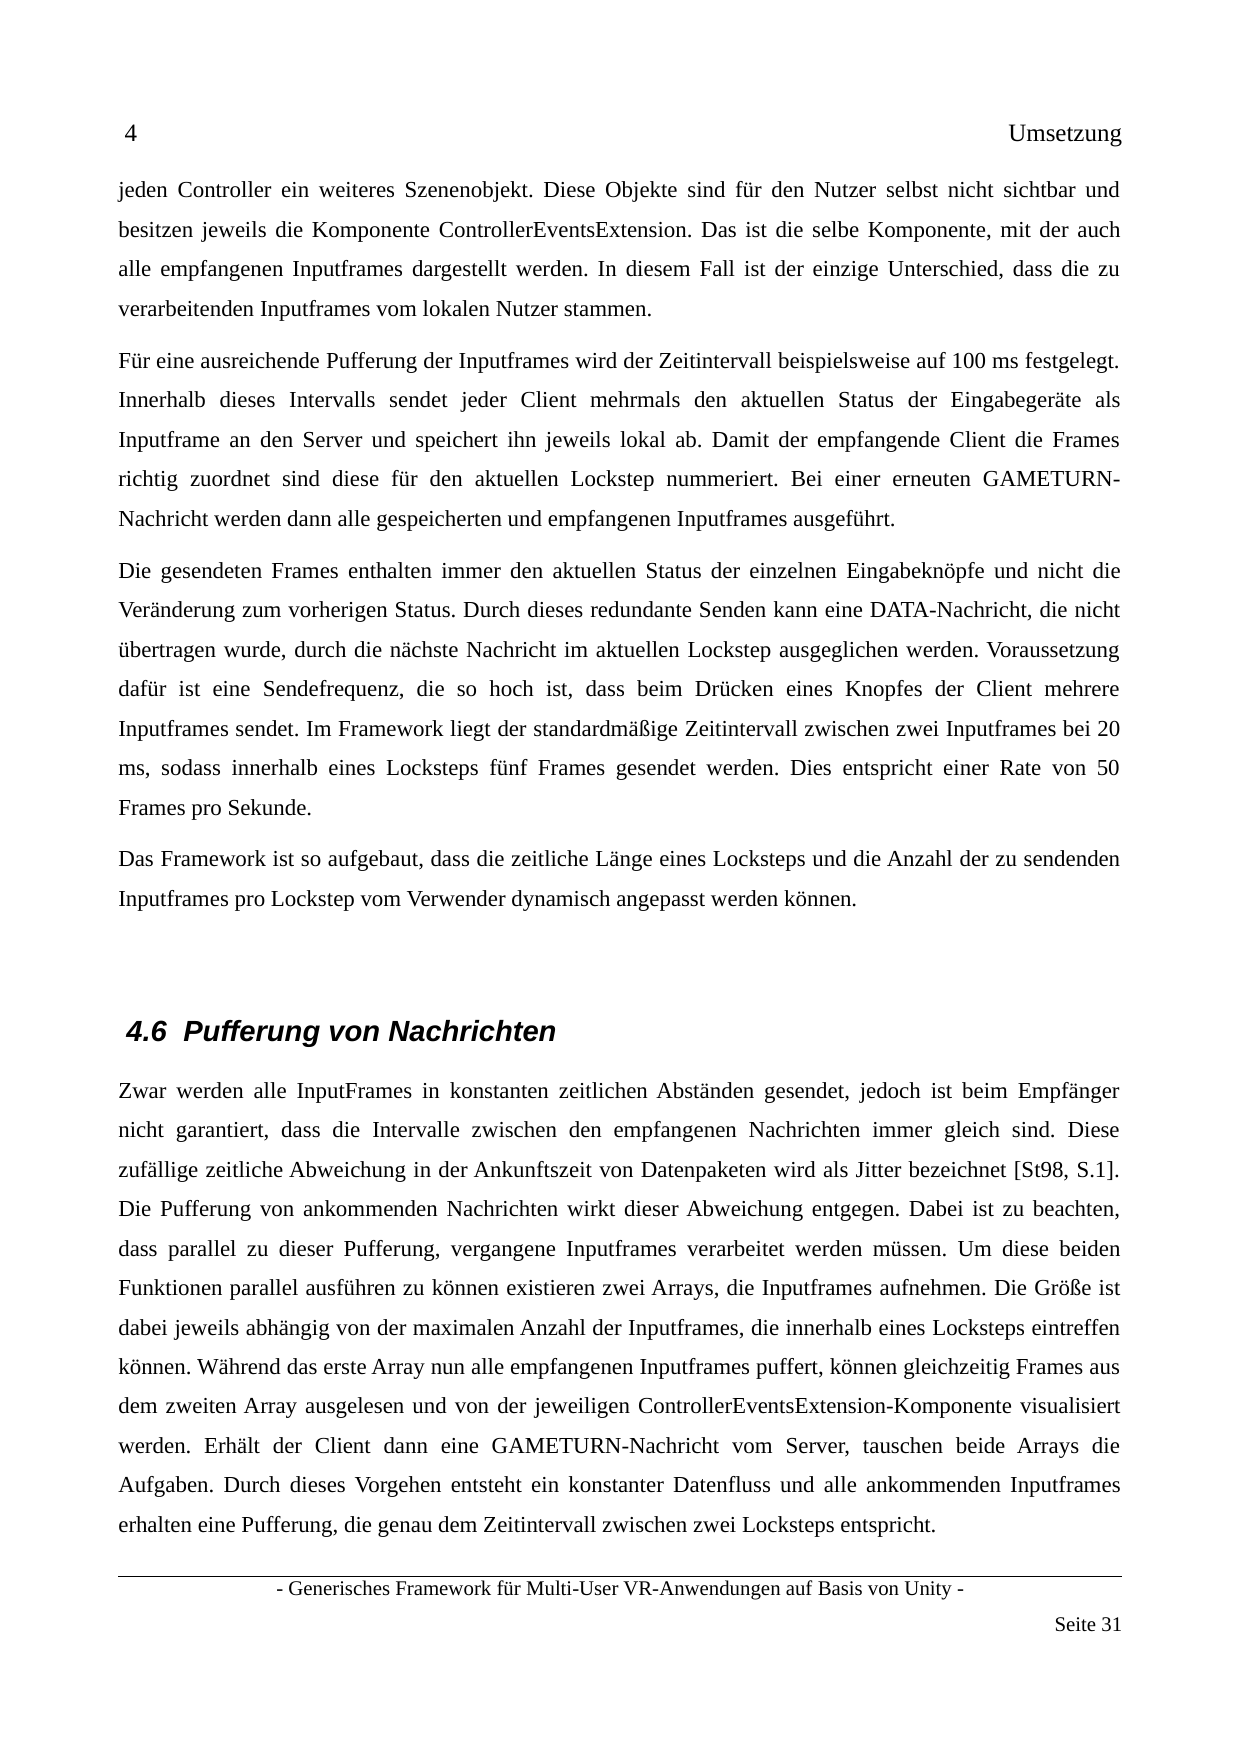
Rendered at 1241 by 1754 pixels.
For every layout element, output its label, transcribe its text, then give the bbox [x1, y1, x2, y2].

text Zwar werden alle InputFrames in konstanten zeitlichen Abständen gesendet, jedoch ist beim Empfänger nicht garantiert, dass die Intervalle zwischen den empfangenen Nachrichten immer gleich sind. Diese zufällige zeitliche Abweichung in der Ankunftszeit von Datenpaketen wird als Jitter bezeichnet [St98, S.1]. Die Pufferung von ankommenden Nachrichten wirkt dieser Abweichung entgegen. Dabei ist zu beachten, dass parallel zu dieser Pufferung, vergangene Inputframes verarbeitet werden müssen. Um diese beiden Funktionen parallel ausführen zu können existieren zwei Arrays, die Inputframes aufnehmen. Die Größe ist dabei jeweils abhängig von der maximalen Anzahl der Inputframes, die innerhalb eines Locksteps eintreffen können. Während das erste Array nun alle empfangenen Inputframes puffert, können gleichzeitig Frames aus dem zweiten Array ausgelesen und von der jeweiligen ControllerEventsExtension-Komponente visualisiert werden. Erhält der Client dann eine GAMETURN-Nachricht vom Server, tauschen beide Arrays die Aufgaben. Durch dieses Vorgehen entsteht ein konstanter Datenfluss und alle ankommenden Inputframes erhalten eine Pufferung, die genau dem Zeitintervall zwischen zwei Locksteps entspricht. [118, 1077, 1122, 1537]
text jeden Controller ein weiteres Szenenobjekt. Diese Objekte sind für den Nutzer selbst nicht sichtbar und besitzen jeweils die Komponente ControllerEventsExtension. Das ist die selbe Komponente, mit der auch alle empfangenen Inputframes dargestellt werden. In diesem Fall ist der einzige Unterschied, dass die zu verarbeitenden Inputframes vom lokalen Nutzer stammen. [118, 176, 1122, 321]
subtitle Pufferung von Nachrichten [118, 1014, 1122, 1047]
text Das Framework ist so aufgebaut, dass die zeitliche Länge eines Locksteps und die Anzahl der zu sendenden Inputframes pro Lockstep vom Verwender dynamisch angepasst werden können. [118, 846, 1122, 911]
text Für eine ausreichende Pufferung der Inputframes wird der Zeitintervall beispielsweise auf 100 ms festgelegt. Innerhalb dieses Intervalls sendet jeder Client mehrmals den aktuellen Status der Eingabegeräte als Inputframe an den Server und speichert ihn jeweils lokal ab. Damit der empfangende Client die Frames richtig zuordnet sind diese für den aktuellen Lockstep nummeriert. Bei einer erneuten GAMETURN-Nachricht werden dann alle gespeicherten und empfangenen Inputframes ausgeführt. [118, 347, 1122, 531]
text Die gesendeten Frames enthalten immer den aktuellen Status der einzelnen Eingabeknöpfe und nicht die Veränderung zum vorherigen Status. Durch dieses redundante Senden kann eine DATA-Nachricht, die nicht übertragen wurde, durch die nächste Nachricht im aktuellen Lockstep ausgeglichen werden. Voraussetzung dafür ist eine Sendefrequenz, die so hoch ist, dass beim Drücken eines Knopfes der Client mehrere Inputframes sendet. Im Framework liegt der standardmäßige Zeitintervall zwischen zwei Inputframes bei 20 ms, sodass innerhalb eines Locksteps fünf Frames gesendet werden. Dies entspricht einer Rate von 50 Frames pro Sekunde. [118, 557, 1122, 820]
